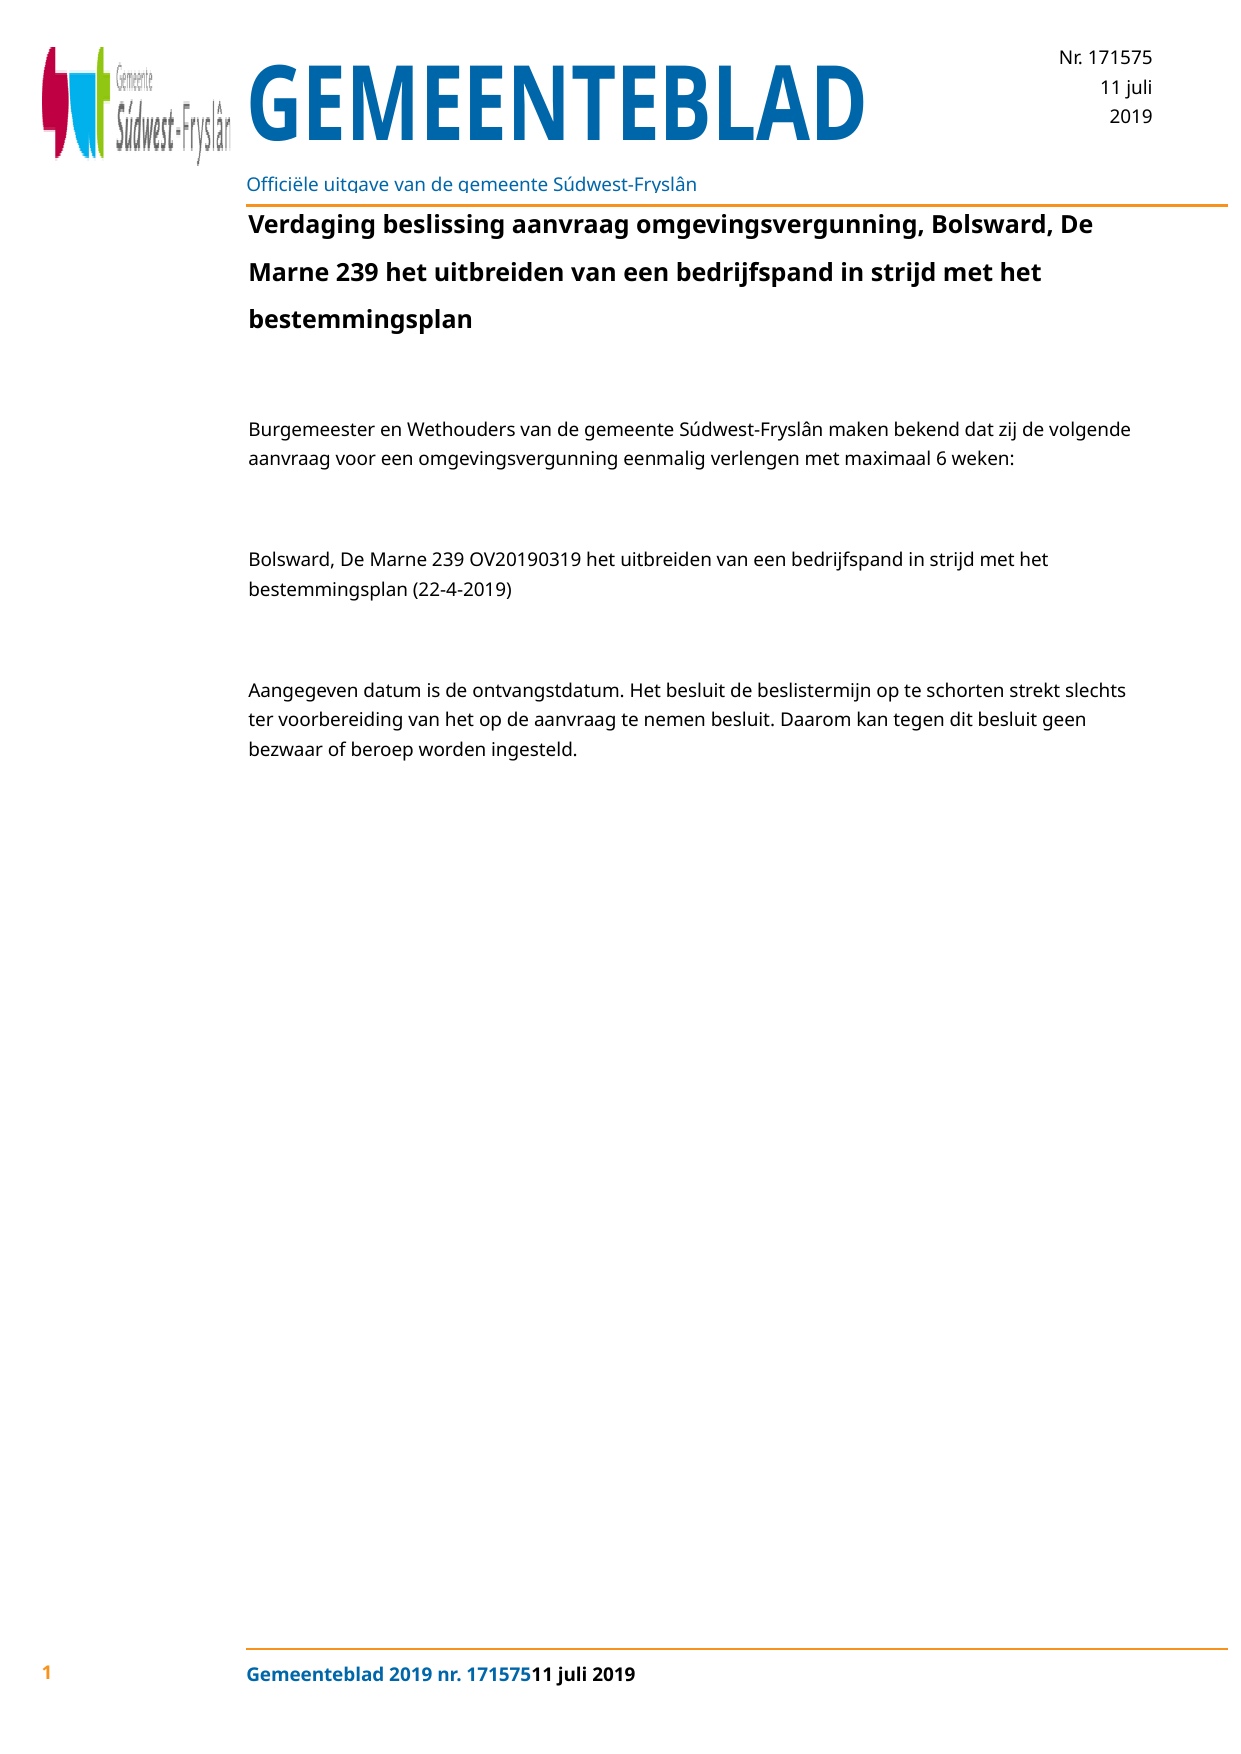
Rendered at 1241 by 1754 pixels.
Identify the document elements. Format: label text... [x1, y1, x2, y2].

text Verdaging beslissing aanvraag omgevingsvergunning, Bolsward, De Marne 239 het uitbreiden van een bedrijfspand in strijd met het bestemmingsplan [248, 207, 1152, 336]
text Bolsward, De Marne 239 OV20190319 het uitbreiden van een bedrijfspand in strijd met het bestemmingsplan (22-4-2019) [248, 546, 1152, 602]
text Burgemeester en Wethouders van de gemeente Súdwest-Fryslân maken bekend dat zij de volgende aanvraag voor een omgevingsvergunning eenmalig verlengen met maximaal 6 weken: [248, 416, 1152, 471]
text Aangegeven datum is de ontvangstdatum. Het besluit de beslistermijn op te schorten strekt slechts ter voorbereiding van het op de aanvraag te nemen besluit. Daarom kan tegen dit besluit geen bezwaar of beroep worden ingesteld. [248, 677, 1152, 762]
picture [41, 47, 231, 172]
